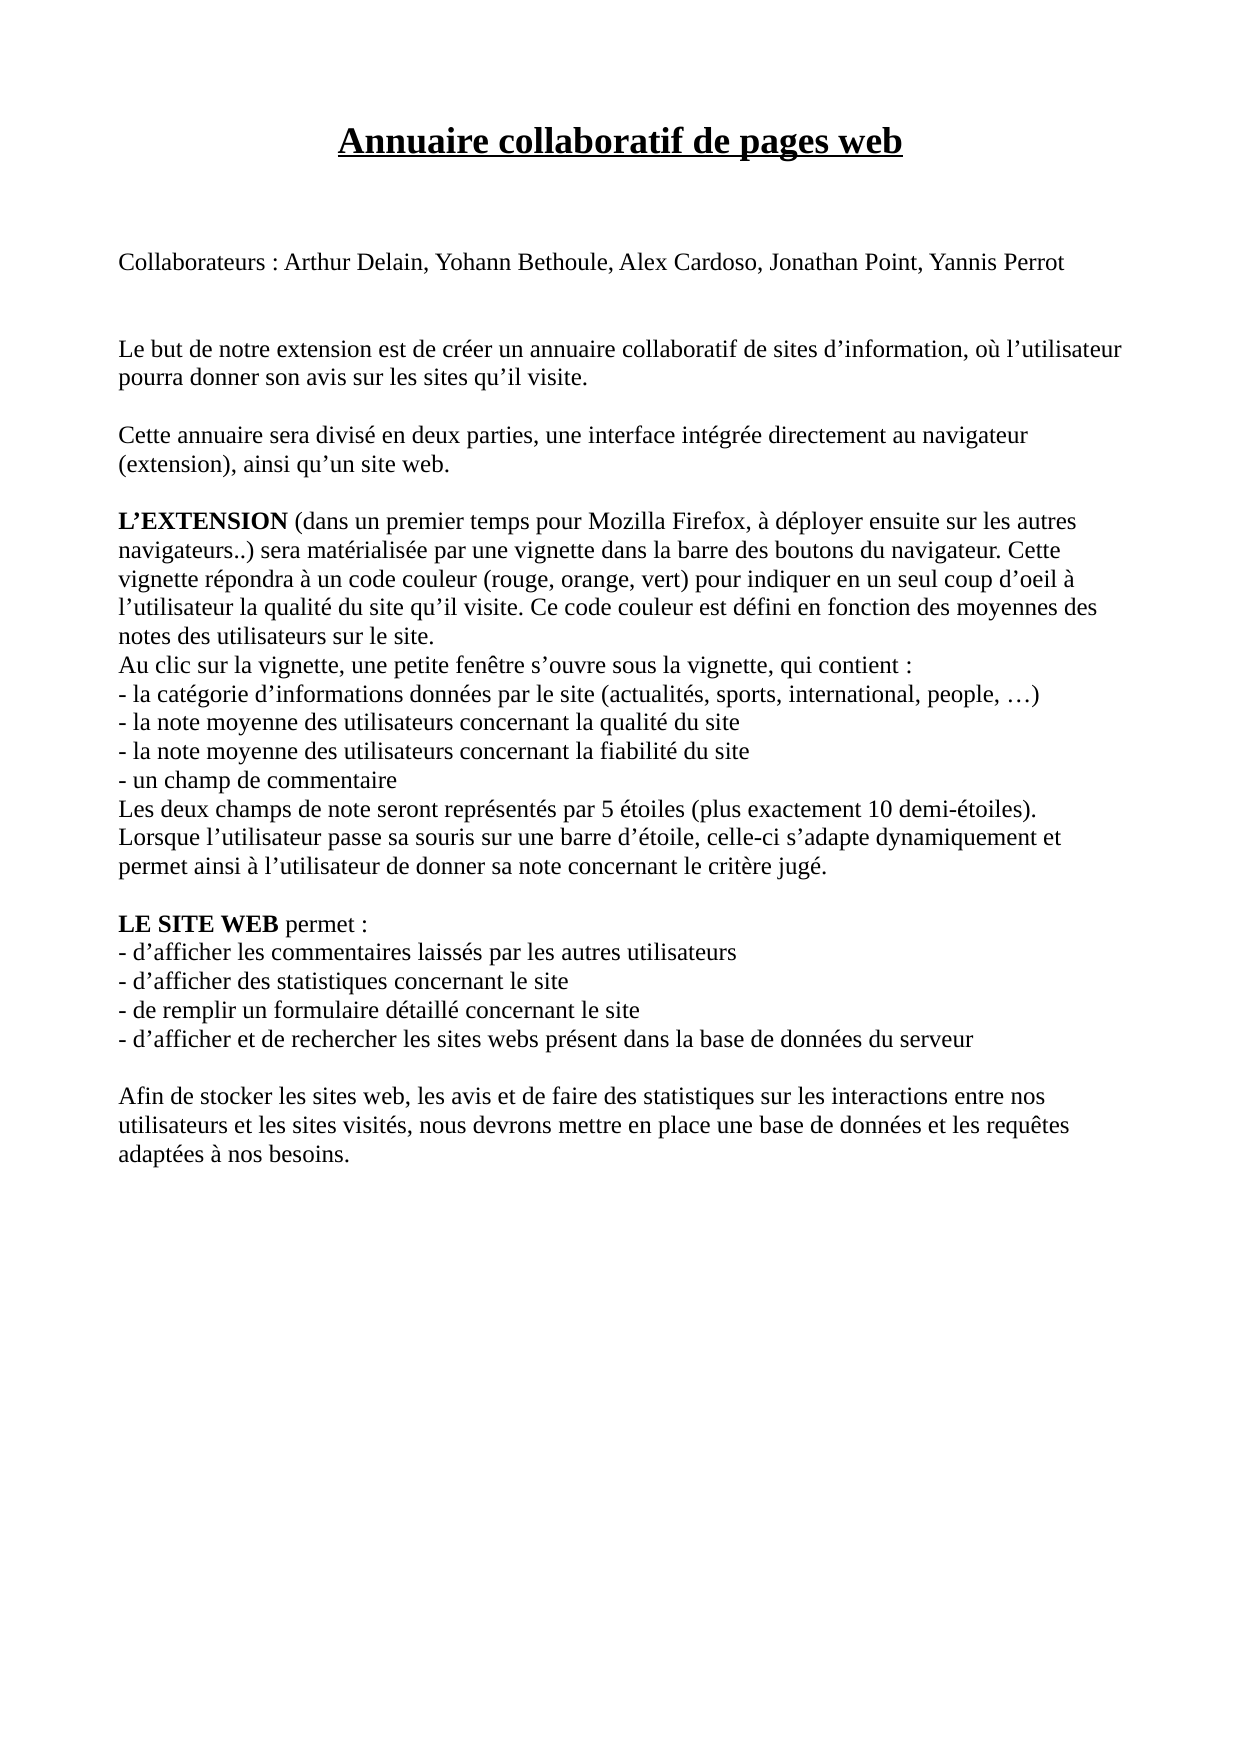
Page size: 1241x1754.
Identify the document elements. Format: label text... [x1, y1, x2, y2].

text L’EXTENSION (dans un premier temps pour Mozilla Firefox, à déployer ensuite sur les autres navigateurs..) sera matérialisée par une vignette dans la barre des boutons du navigateur. Cette vignette répondra à un code couleur (rouge, orange, vert) pour indiquer en un seul coup d’oeil à l’utilisateur la qualité du site qu’il visite. Ce code couleur est défini en fonction des moyennes des notes des utilisateurs sur le site. [118, 506, 1122, 650]
text - la catégorie d’informations données par le site (actualités, sports, international, people, …) [118, 679, 1122, 707]
text Afin de stocker les sites web, les avis et de faire des statistiques sur les interactions entre nos utilisateurs et les sites visités, nous devrons mettre en place une base de données et les requêtes adaptées à nos besoins. [118, 1081, 1122, 1167]
text - un champ de commentaire [118, 765, 1122, 794]
text Les deux champs de note seront représentés par 5 étoiles (plus exactement 10 demi-étoiles). Lorsque l’utilisateur passe sa souris sur une barre d’étoile, celle-ci s’adapte dynamiquement et permet ainsi à l’utilisateur de donner sa note concernant le critère jugé. [118, 794, 1122, 880]
text Annuaire collaboratif de pages web [118, 118, 1122, 161]
text - la note moyenne des utilisateurs concernant la qualité du site [118, 707, 1122, 736]
text Collaborateurs : Arthur Delain, Yohann Bethoule, Alex Cardoso, Jonathan Point, Yannis Perrot [118, 247, 1122, 276]
text Le but de notre extension est de créer un annuaire collaboratif de sites d’information, où l’utilisateur pourra donner son avis sur les sites qu’il visite. [118, 334, 1122, 391]
text - d’afficher les commentaires laissés par les autres utilisateurs [118, 937, 1122, 966]
text Cette annuaire sera divisé en deux parties, une interface intégrée directement au navigateur (extension), ainsi qu’un site web. [118, 420, 1122, 477]
text - d’afficher et de rechercher les sites webs présent dans la base de données du serveur [118, 1024, 1122, 1052]
text - de remplir un formulaire détaillé concernant le site [118, 995, 1122, 1024]
text LE SITE WEB permet : [118, 909, 1122, 937]
text - d’afficher des statistiques concernant le site [118, 966, 1122, 995]
text Au clic sur la vignette, une petite fenêtre s’ouvre sous la vignette, qui contient : [118, 650, 1122, 679]
text - la note moyenne des utilisateurs concernant la fiabilité du site [118, 736, 1122, 765]
